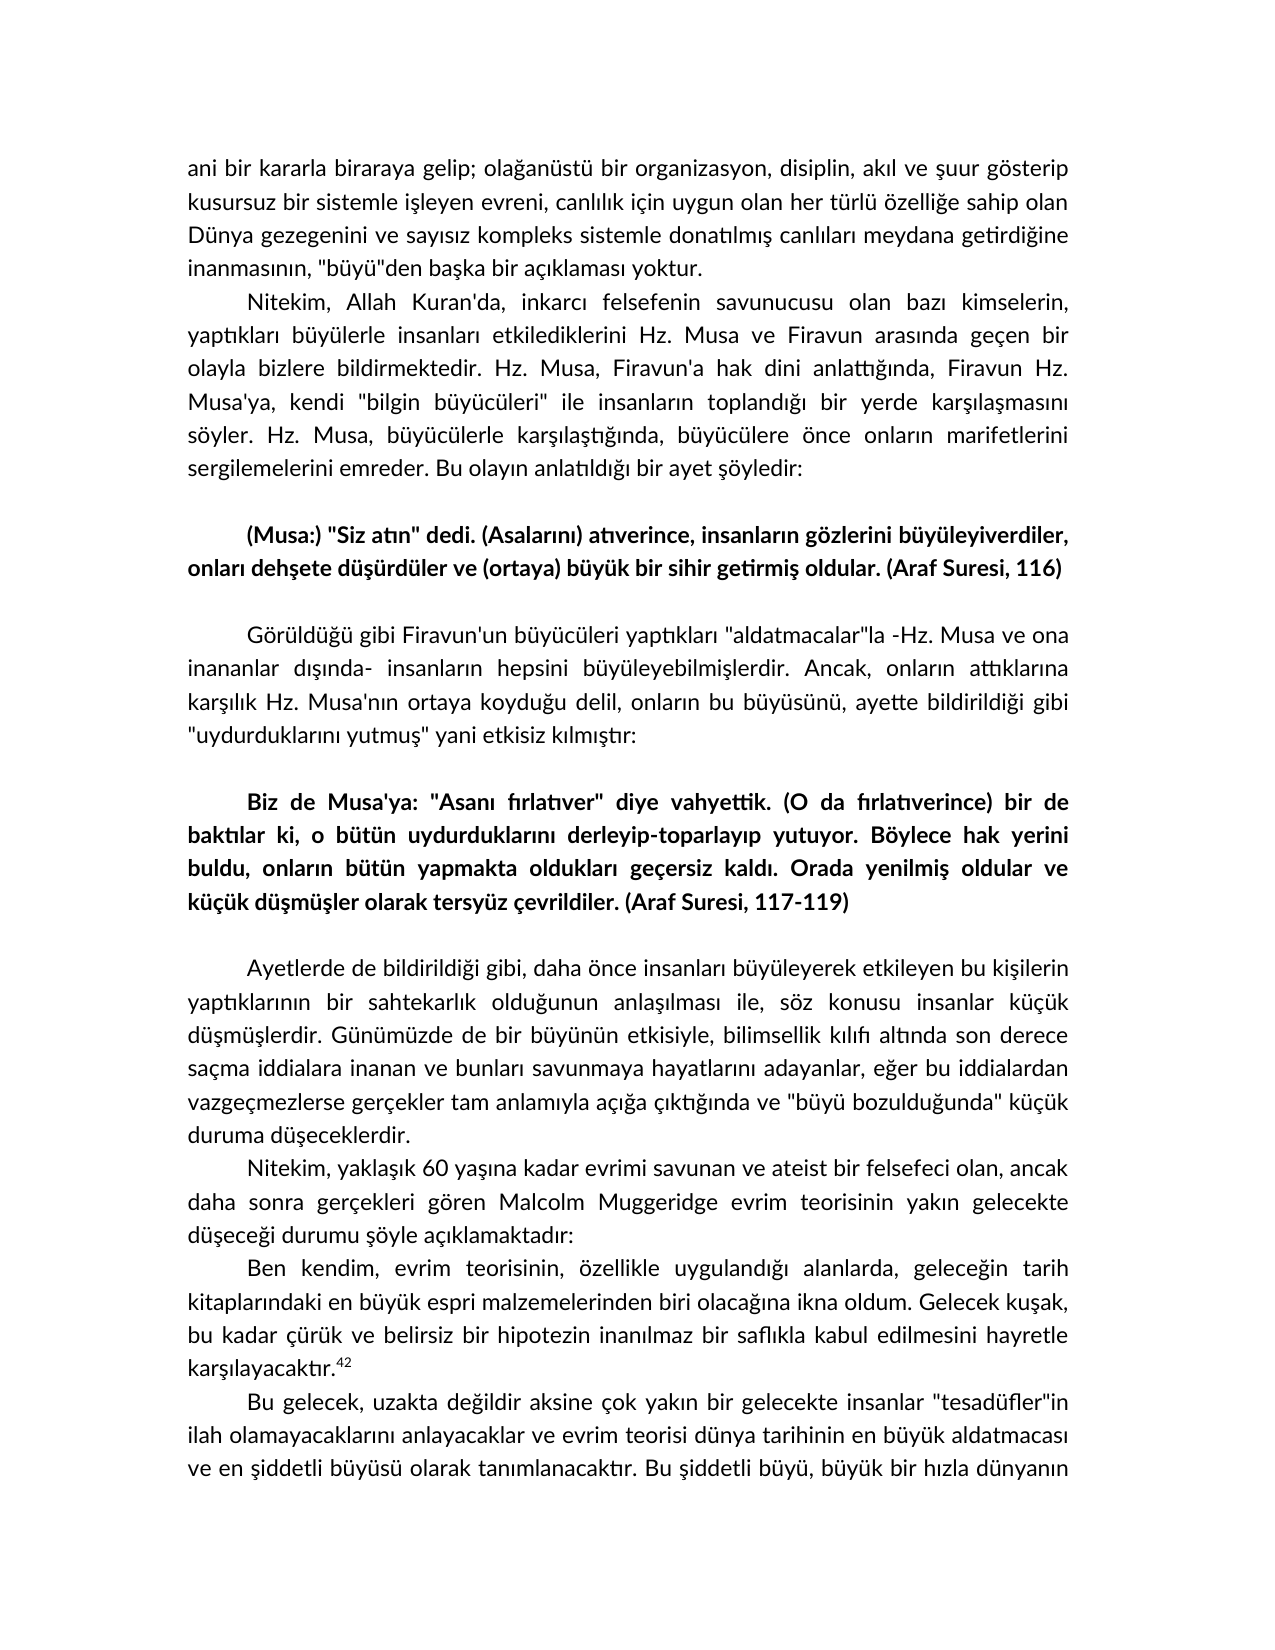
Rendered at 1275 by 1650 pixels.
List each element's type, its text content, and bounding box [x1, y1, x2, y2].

text Görüldüğü gibi Firavun'un büyücüleri yaptıkları "aldatmacalar"la -Hz. Musa ve ona inananlar dışında- insanların hepsini büyüleyebilmişlerdir. Ancak, onların attıklarına karşılık Hz. Musa'nın ortaya koyduğu delil, onların bu büyüsünü, ayette bildirildiği gibi "uydurduklarını yutmuş" yani etkisiz kılmıştır: [187, 617, 1070, 750]
text Bu gelecek, uzakta değildir aksine çok yakın bir gelecekte insanlar "tesadüfler"in ilah olamayacaklarını anlayacaklar ve evrim teorisi dünya tarihinin en büyük aldatmacası ve en şiddetli büyüsü olarak tanımlanacaktır. Bu şiddetli büyü, büyük bir hızla dünyanın [187, 1383, 1070, 1483]
text Nitekim, yaklaşık 60 yaşına kadar evrimi savunan ve ateist bir felsefeci olan, ancak daha sonra gerçekleri gören Malcolm Muggeridge evrim teorisinin yakın gelecekte düşeceği durumu şöyle açıklamaktadır: [187, 1150, 1070, 1250]
text Ben kendim, evrim teorisinin, özellikle uygulandığı alanlarda, geleceğin tarih kitaplarındaki en büyük espri malzemelerinden biri olacağına ikna oldum. Gelecek kuşak, bu kadar çürük ve belirsiz bir hipotezin inanılmaz bir saflıkla kabul edilmesini hayretle karşılayacaktır.42 [187, 1250, 1070, 1383]
text (Musa:) "Siz atın" dedi. (Asalarını) atıverince, insanların gözlerini büyüleyiverdiler, onları dehşete düşürdüler ve (ortaya) büyük bir sihir getirmiş oldular. (Araf Suresi, 116) [187, 517, 1070, 583]
text Ayetlerde de bildirildiği gibi, daha önce insanları büyüleyerek etkileyen bu kişilerin yaptıklarının bir sahtekarlık olduğunun anlaşılması ile, söz konusu insanlar küçük düşmüşlerdir. Günümüzde de bir büyünün etkisiyle, bilimsellik kılıfı altında son derece saçma iddialara inanan ve bunları savunmaya hayatlarını adayanlar, eğer bu iddialardan vazgeçmezlerse gerçekler tam anlamıyla açığa çıktığında ve "büyü bozulduğunda" küçük duruma düşeceklerdir. [187, 950, 1070, 1150]
text Nitekim, Allah Kuran'da, inkarcı felsefenin savunucusu olan bazı kimselerin, yaptıkları büyülerle insanları etkilediklerini Hz. Musa ve Firavun arasında geçen bir olayla bizlere bildirmektedir. Hz. Musa, Firavun'a hak dini anlattığında, Firavun Hz. Musa'ya, kendi "bilgin büyücüleri" ile insanların toplandığı bir yerde karşılaşmasını söyler. Hz. Musa, büyücülerle karşılaştığında, büyücülere önce onların marifetlerini sergilemelerini emreder. Bu olayın anlatıldığı bir ayet şöyledir: [187, 283, 1070, 483]
text Biz de Musa'ya: "Asanı fırlatıver" diye vahyettik. (O da fırlatıverince) bir de baktılar ki, o bütün uydurduklarını derleyip-toparlayıp yutuyor. Böylece hak yerini buldu, onların bütün yapmakta oldukları geçersiz kaldı. Orada yenilmiş oldular ve küçük düşmüşler olarak tersyüz çevrildiler. (Araf Suresi, 117-119) [187, 783, 1070, 917]
text ani bir kararla biraraya gelip; olağanüstü bir organizasyon, disiplin, akıl ve şuur gösterip kusursuz bir sistemle işleyen evreni, canlılık için uygun olan her türlü özelliğe sahip olan Dünya gezegenini ve sayısız kompleks sistemle donatılmış canlıları meydana getirdiğine inanmasının, "büyü"den başka bir açıklaması yoktur. [187, 150, 1070, 283]
